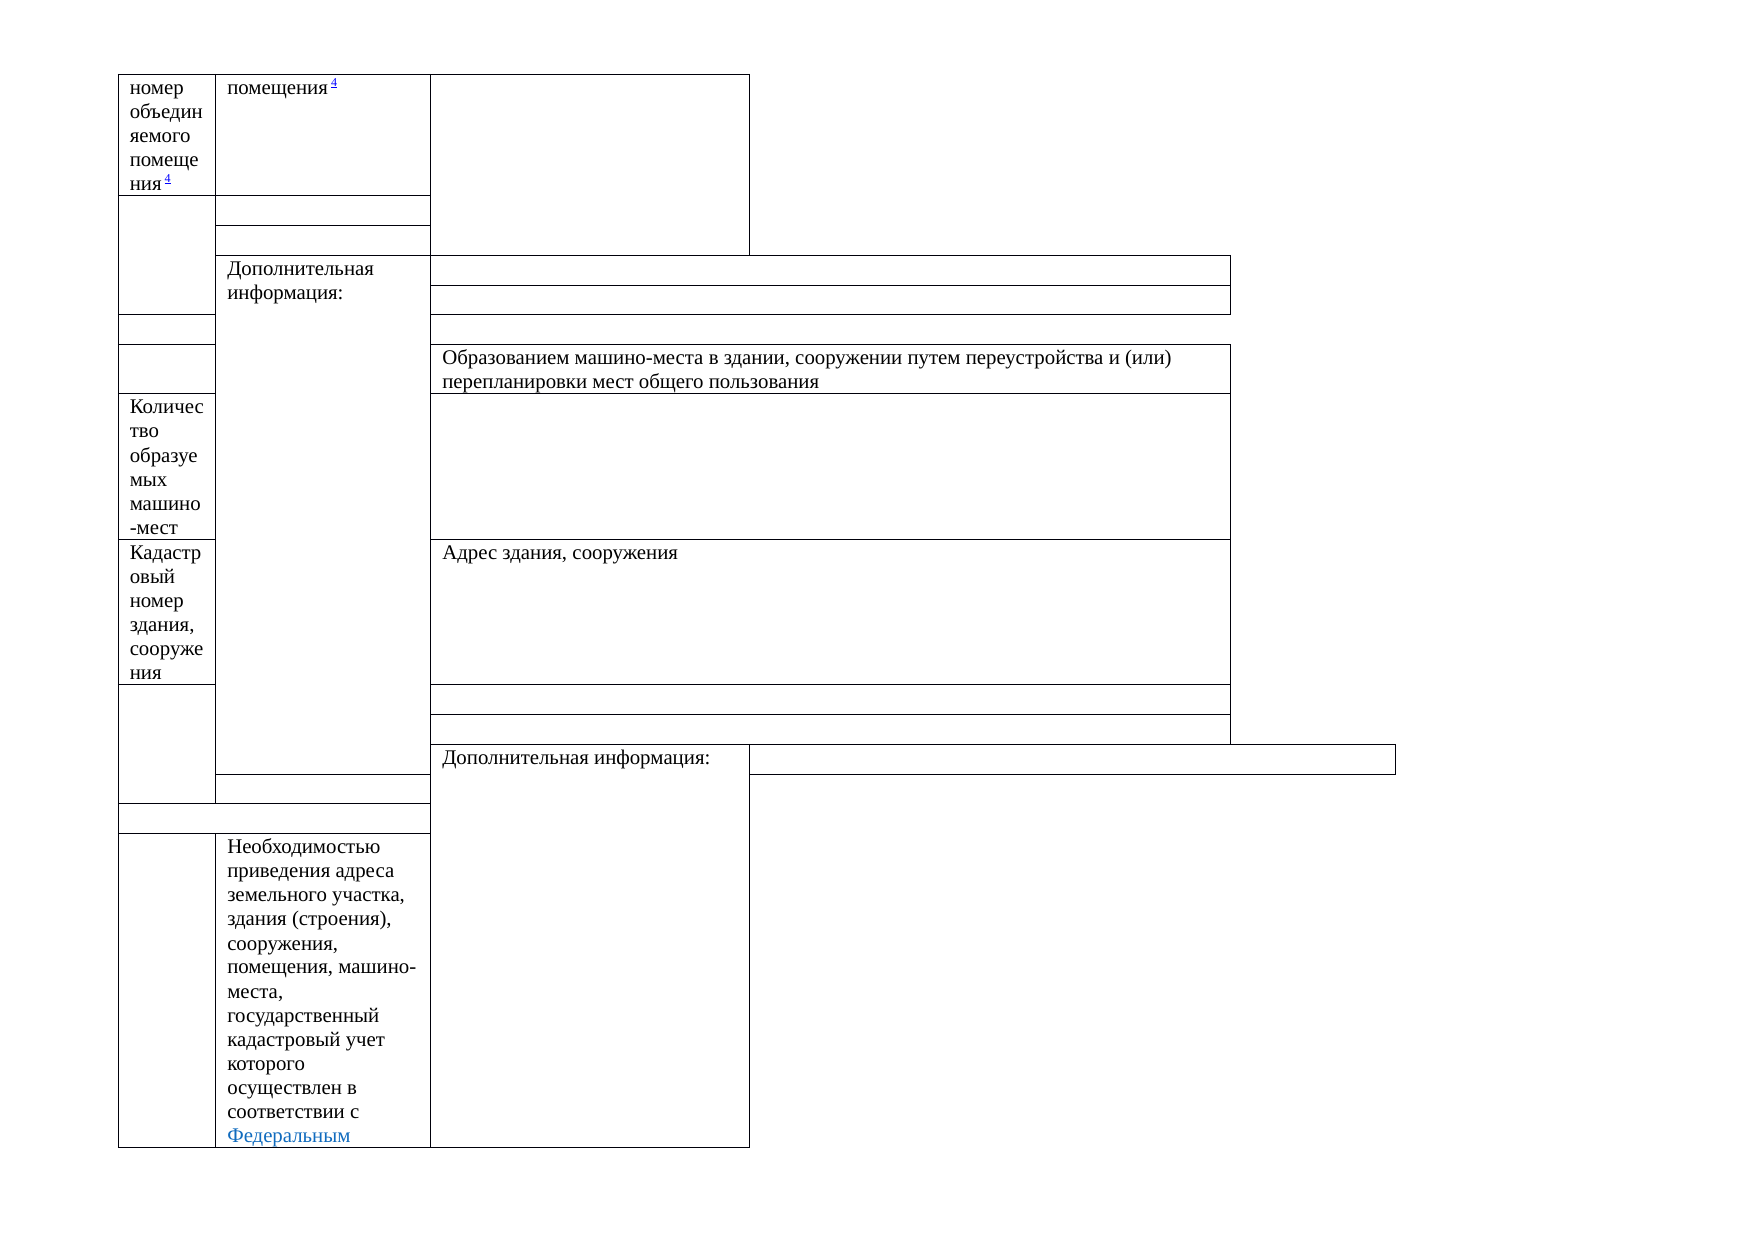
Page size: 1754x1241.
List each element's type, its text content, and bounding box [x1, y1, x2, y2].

table_cell Адрес здания, сооружения [431, 540, 1230, 684]
table_cell [1396, 744, 1716, 773]
table_cell [119, 685, 215, 803]
table_cell номер объединяемого помещения 4 [119, 75, 215, 195]
table_cell [431, 256, 1230, 284]
table_cell Дополнительная информация: [431, 745, 749, 1147]
table_cell Дополнительная информация: [216, 256, 430, 773]
table_cell [1231, 684, 1716, 714]
table_cell [119, 804, 430, 833]
table_cell [431, 314, 1716, 344]
table_cell [750, 74, 1716, 195]
table_cell [431, 394, 1230, 539]
table_cell Необходимостью приведения адреса земельного участка, здания (строения), сооружения, помещения, машино-места, государственный кадастровый учет которого осуществлен в соответствии с Федеральным [216, 834, 430, 1147]
table_cell [431, 685, 1230, 714]
table_cell [750, 195, 1716, 225]
table_cell [1231, 393, 1716, 539]
table_cell Количество образуемых машино-мест [119, 394, 215, 539]
table_cell Образованием машино-места в здании, сооружении путем переустройства и (или) перепланировки мест общего пользования [431, 345, 1230, 393]
table_cell [216, 196, 430, 225]
table_cell [119, 834, 215, 1147]
table_cell [750, 745, 1395, 773]
table_cell [750, 803, 1716, 833]
table_cell [750, 833, 1716, 1147]
table_cell Кадастровый номер здания, сооружения [119, 540, 215, 684]
table_cell [750, 774, 1716, 803]
table_cell [1231, 714, 1716, 744]
table_cell [119, 196, 215, 314]
table_cell [216, 226, 430, 255]
table_cell [1231, 285, 1716, 314]
table_cell [1231, 344, 1716, 393]
table_cell [119, 315, 215, 344]
table_cell [1231, 539, 1716, 684]
table_cell [119, 345, 215, 393]
table_cell [431, 715, 1230, 744]
table_cell [431, 286, 1230, 314]
table_cell [750, 225, 1716, 255]
table_cell [216, 775, 430, 803]
table_cell [1231, 255, 1716, 284]
table_cell помещения 4 [216, 75, 430, 195]
